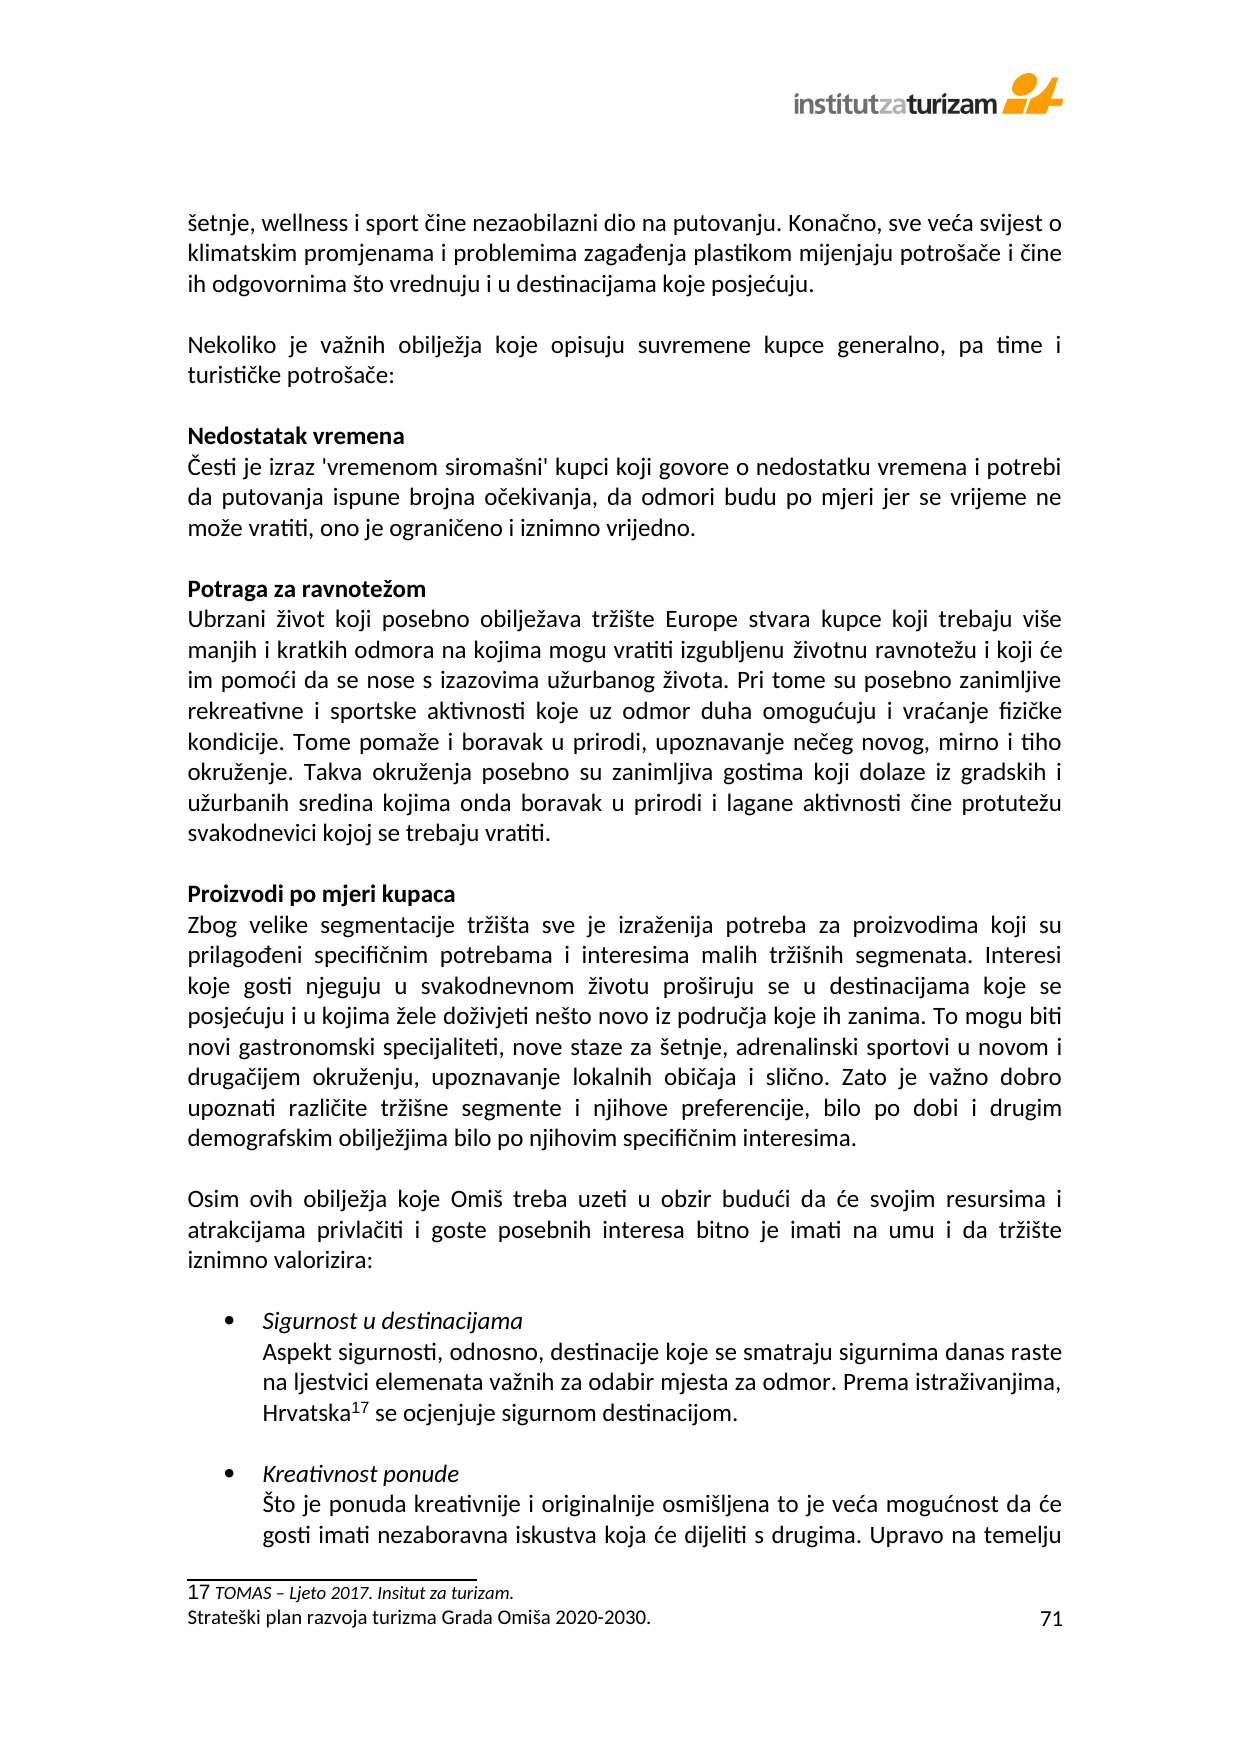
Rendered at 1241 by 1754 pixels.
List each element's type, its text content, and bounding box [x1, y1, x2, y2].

text Zbog velike segmentacije tržišta sve je izraženija potreba za proizvodima koji su prilagođeni specifičnim potrebama i interesima malih tržišnih segmenata. Interesi koje gosti njeguju u svakodnevnom životu proširuju se u destinacijama koje se posjećuju i u kojima žele doživjeti nešto novo iz područja koje ih zanima. To mogu biti novi gastronomski specijaliteti, nove staze za šetnje, adrenalinski sportovi u novom i drugačijem okruženju, upoznavanje lokalnih običaja i slično. Zato je važno dobro upoznati različite tržišne segmente i njihove preferencije, bilo po dobi i drugim demografskim obilježjima bilo po njihovim specifičnim interesima. [187, 909, 1063, 1153]
list Kreativnost ponude [225, 1458, 1063, 1489]
text Potraga za ravnotežom [187, 573, 1063, 603]
list Sigurnost u destinacijama [225, 1306, 1063, 1336]
text TOMAS – Ljeto 2017. Insitut za turizam. [187, 1580, 1063, 1604]
text Aspekt sigurnosti, odnosno, destinacije koje se smatraju sigurnima danas raste na ljestvici elemenata važnih za odabir mjesta za odmor. Prema istraživanjima, Hrvatska se ocjenjuje sigurnom destinacijom. [262, 1336, 1063, 1428]
text šetnje, wellness i sport čine nezaobilazni dio na putovanju. Konačno, sve veća svijest o klimatskim promjenama i problemima zagađenja plastikom mijenjaju potrošače i čine ih odgovornima što vrednuju i u destinacijama koje posjećuju. [187, 207, 1063, 298]
text Nekoliko je važnih obilježja koje opisuju suvremene kupce generalno, pa time i turističke potrošače: [187, 329, 1063, 390]
text Ubrzani život koji posebno obilježava tržište Europe stvara kupce koji trebaju više manjih i kratkih odmora na kojima mogu vratiti izgubljenu životnu ravnotežu i koji će im pomoći da se nose s izazovima užurbanog života. Pri tome su posebno zanimljive rekreativne i sportske aktivnosti koje uz odmor duha omogućuju i vraćanje fizičke kondicije. Tome pomaže i boravak u prirodi, upoznavanje nečeg novog, mirno i tiho okruženje. Takva okruženja posebno su zanimljiva gostima koji dolaze iz gradskih i užurbanih sredina kojima onda boravak u prirodi i lagane aktivnosti čine protutežu svakodnevici kojoj se trebaju vratiti. [187, 603, 1063, 848]
text Proizvodi po mjeri kupaca [187, 878, 1063, 909]
text Nedostatak vremena [187, 420, 1063, 451]
text Osim ovih obilježja koje Omiš treba uzeti u obzir budući da će svojim resursima i atrakcijama privlačiti i goste posebnih interesa bitno je imati na umu i da tržište iznimno valorizira: [187, 1183, 1063, 1275]
text Što je ponuda kreativnije i originalnije osmišljena to je veća mogućnost da će gosti imati nezaboravna iskustva koja će dijeliti s drugima. Upravo na temelju [262, 1489, 1063, 1550]
text Česti je izraz 'vremenom siromašni' kupci koji govore o nedostatku vremena i potrebi da putovanja ispune brojna očekivanja, da odmori budu po mjeri jer se vrijeme ne može vratiti, ono je ograničeno i iznimno vrijedno. [187, 451, 1063, 542]
